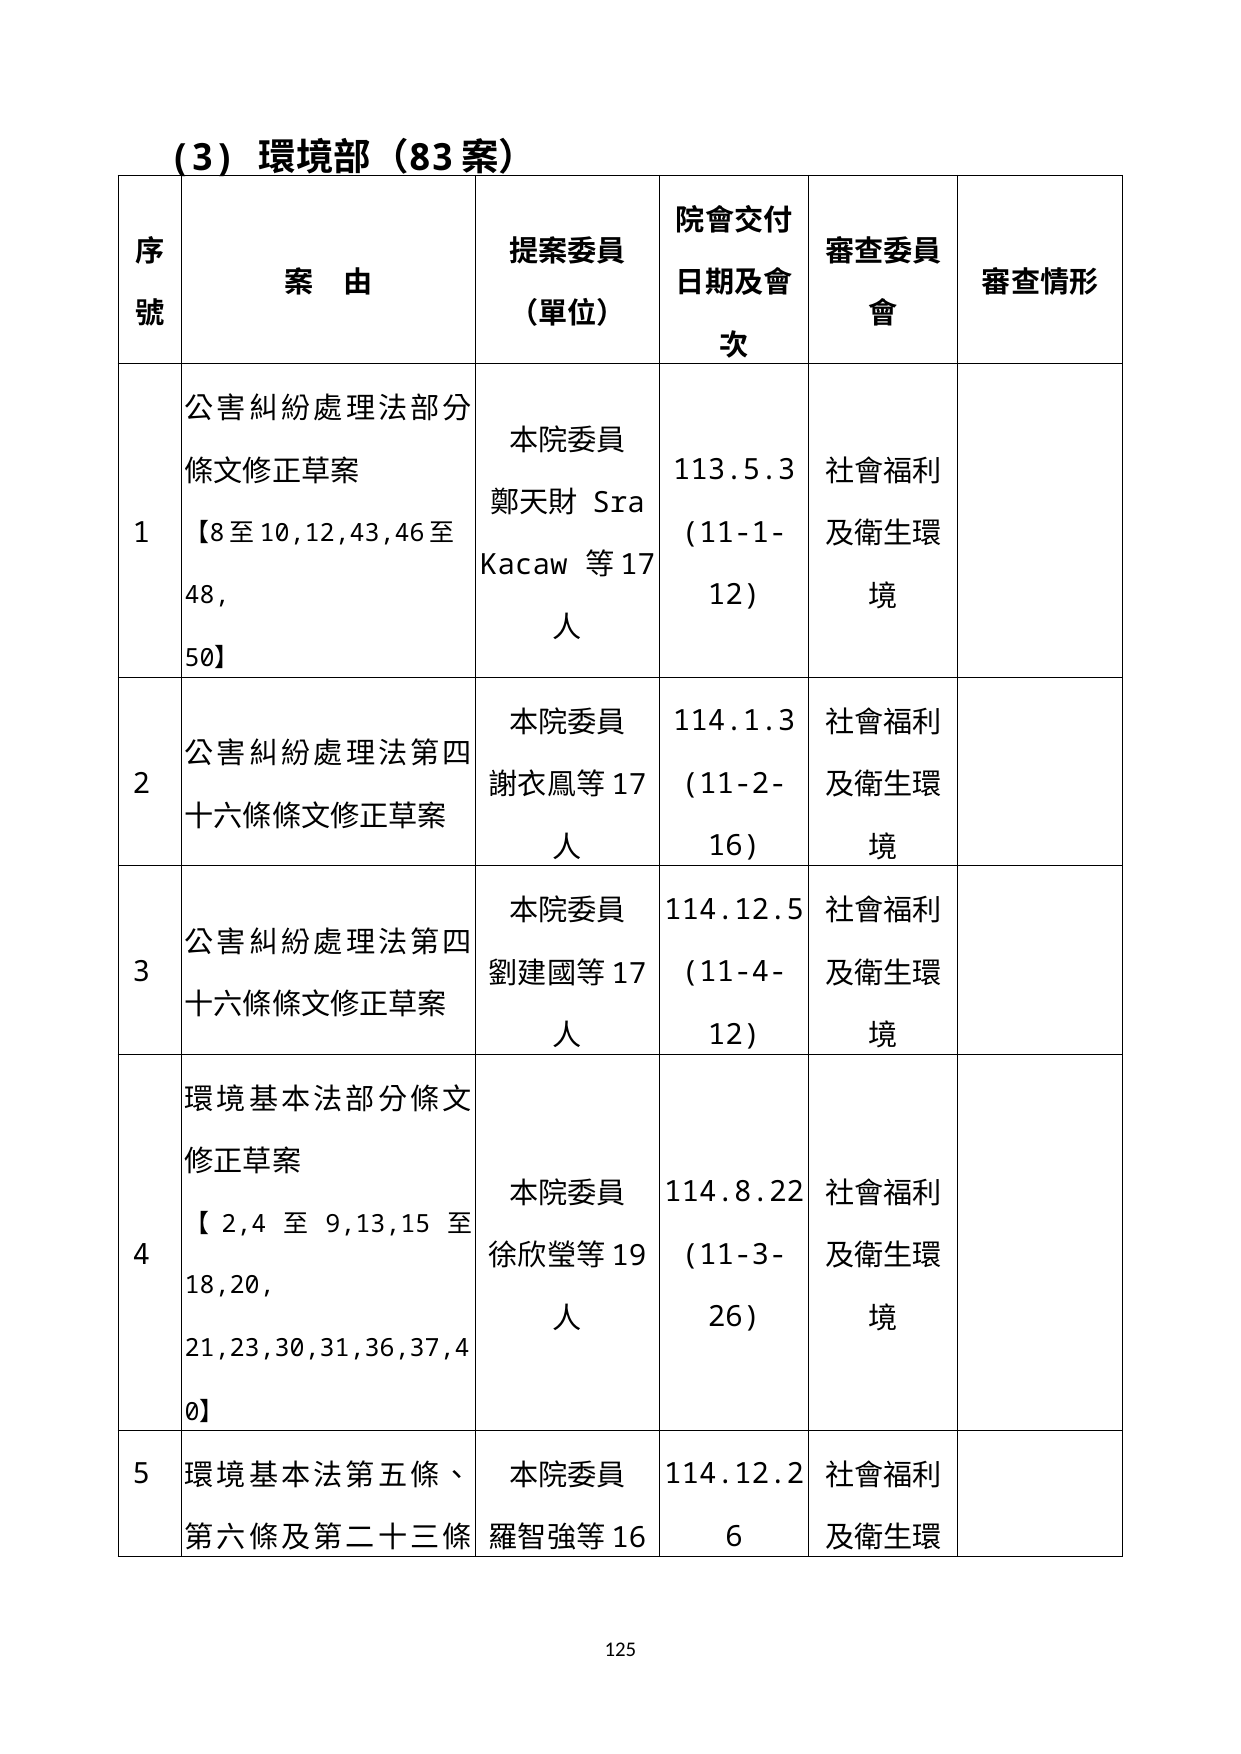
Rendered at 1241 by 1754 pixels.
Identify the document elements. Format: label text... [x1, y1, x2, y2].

table_header 審查情形 [958, 176, 1122, 363]
table_cell 本院委員 徐欣瑩等19人 [476, 1055, 659, 1430]
table_cell 本院委員 謝衣鳯等17人 [476, 678, 659, 865]
table_cell 環境基本法第五條、第六條及第二十三條 [182, 1431, 475, 1556]
table_cell [119, 866, 181, 1054]
table_header 審查委員會 [809, 176, 957, 363]
table_cell [958, 1431, 1122, 1556]
table_cell [119, 1431, 181, 1556]
table_cell [119, 364, 181, 677]
table_cell 社會福利及衛生環境 [809, 866, 957, 1054]
table_cell 社會福利及衛生環境 [809, 364, 957, 677]
table_cell 社會福利及衛生環境 [809, 1055, 957, 1430]
table_cell [958, 678, 1122, 865]
table_cell 公害糾紛處理法部分條文修正草案 【8至10,12,43,46至48, 50】 [182, 364, 475, 677]
table_cell [958, 364, 1122, 677]
table_cell [958, 866, 1122, 1054]
table_header 序號 [119, 176, 181, 363]
table_cell [119, 678, 181, 865]
table_header 提案委員 （單位） [476, 176, 659, 363]
table_cell [958, 1055, 1122, 1430]
table_cell 公害糾紛處理法第四十六條條文修正草案 [182, 866, 475, 1054]
table_header 院會交付 日期及會次 [660, 176, 808, 363]
table_cell 本院委員 劉建國等17人 [476, 866, 659, 1054]
table_cell [119, 1055, 181, 1430]
table_cell 環境基本法部分條文修正草案 【2,4至9,13,15至18,20, 21,23,30,31,36,37,40】 [182, 1055, 475, 1430]
list 環境部（83案） [168, 112, 1122, 175]
table_cell 114.8.22 (11-3-26) [660, 1055, 808, 1430]
table_cell 社會福利及衛生環境 [809, 678, 957, 865]
table_header 案 由 [182, 176, 475, 363]
table_cell 114.12.5 (11-4-12) [660, 866, 808, 1054]
table_cell 公害糾紛處理法第四十六條條文修正草案 [182, 678, 475, 865]
table_cell 113.5.3 (11-1-12) [660, 364, 808, 677]
table_cell 114.1.3 (11-2-16) [660, 678, 808, 865]
table_cell 本院委員 羅智強等16 [476, 1431, 659, 1556]
table_cell 114.12.26 [660, 1431, 808, 1556]
table_cell 社會福利及衛生環 [809, 1431, 957, 1556]
table_cell 本院委員 鄭天財 Sra Kacaw 等17人 [476, 364, 659, 677]
